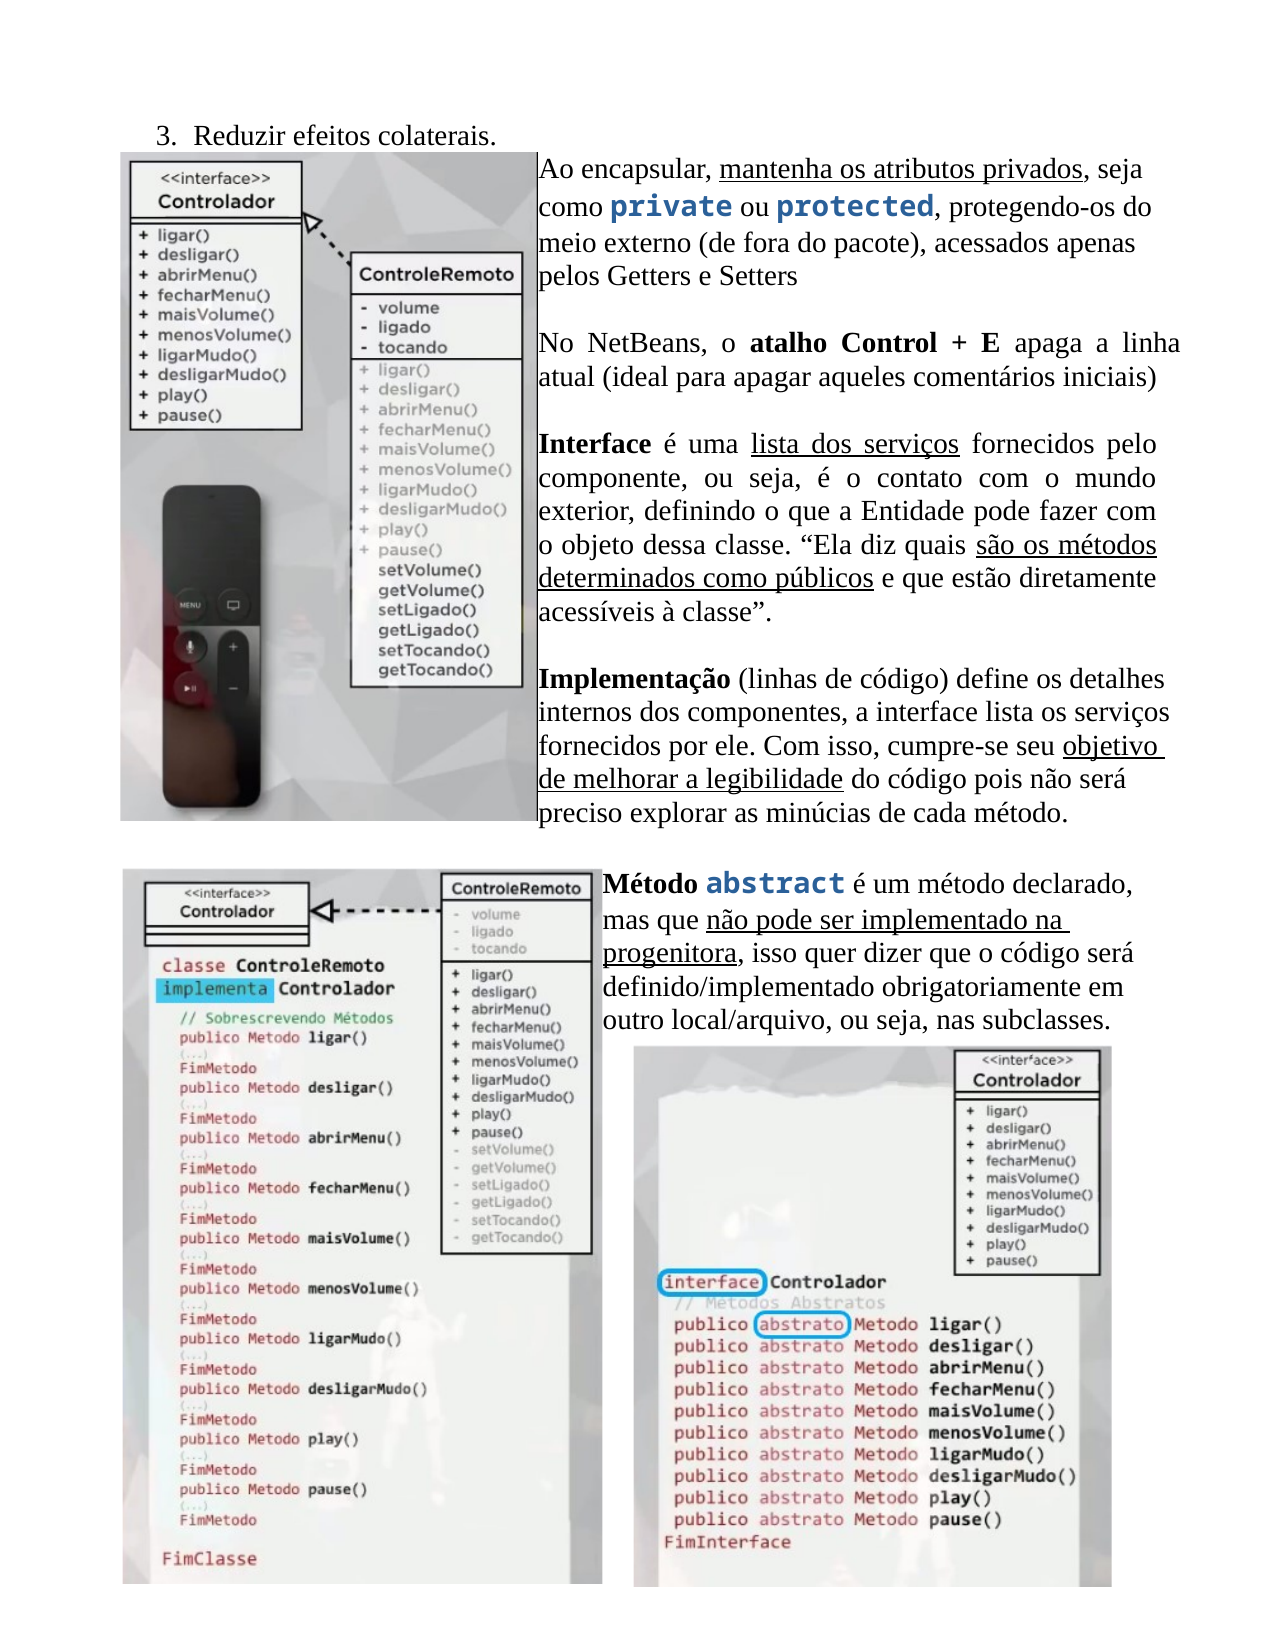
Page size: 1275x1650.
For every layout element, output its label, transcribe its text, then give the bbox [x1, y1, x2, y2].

text Método abstract é um método declarado, mas que não pode ser implementado na progenitora, isso quer dizer que o código será definido/implementado obrigatoriamente em outro local/arquivo, ou seja, nas subclasses. [118, 862, 1157, 1036]
picture [120, 152, 538, 821]
list Reduzir efeitos colaterais. [156, 118, 1157, 152]
text Interface é uma lista dos serviços fornecidos pelo componente, ou seja, é o contato com o mundo exterior, definindo o que a Entidade pode fazer com o objeto dessa classe. “Ela diz quais são os métodos determinados como públicos e que estão diretamente acessíveis à classe”. [538, 426, 1157, 627]
picture [633, 1045, 1112, 1587]
text Implementação (linhas de código) define os detalhes internos dos componentes, a interface lista os serviços fornecidos por ele. Com isso, cumpre-se seu objetivo de melhorar a legibilidade do código pois não será preciso explorar as minúcias de cada método. [118, 661, 1181, 829]
text Ao encapsular, mantenha os atributos privados, seja como private ou protected, protegendo-os do meio externo (de fora do pacote), acessados apenas pelos Getters e Setters [538, 152, 1186, 292]
text No NetBeans, o atalho Control + E apaga a linha atual (ideal para apagar aqueles comentários iniciais) [538, 326, 1181, 393]
picture [122, 868, 603, 1584]
